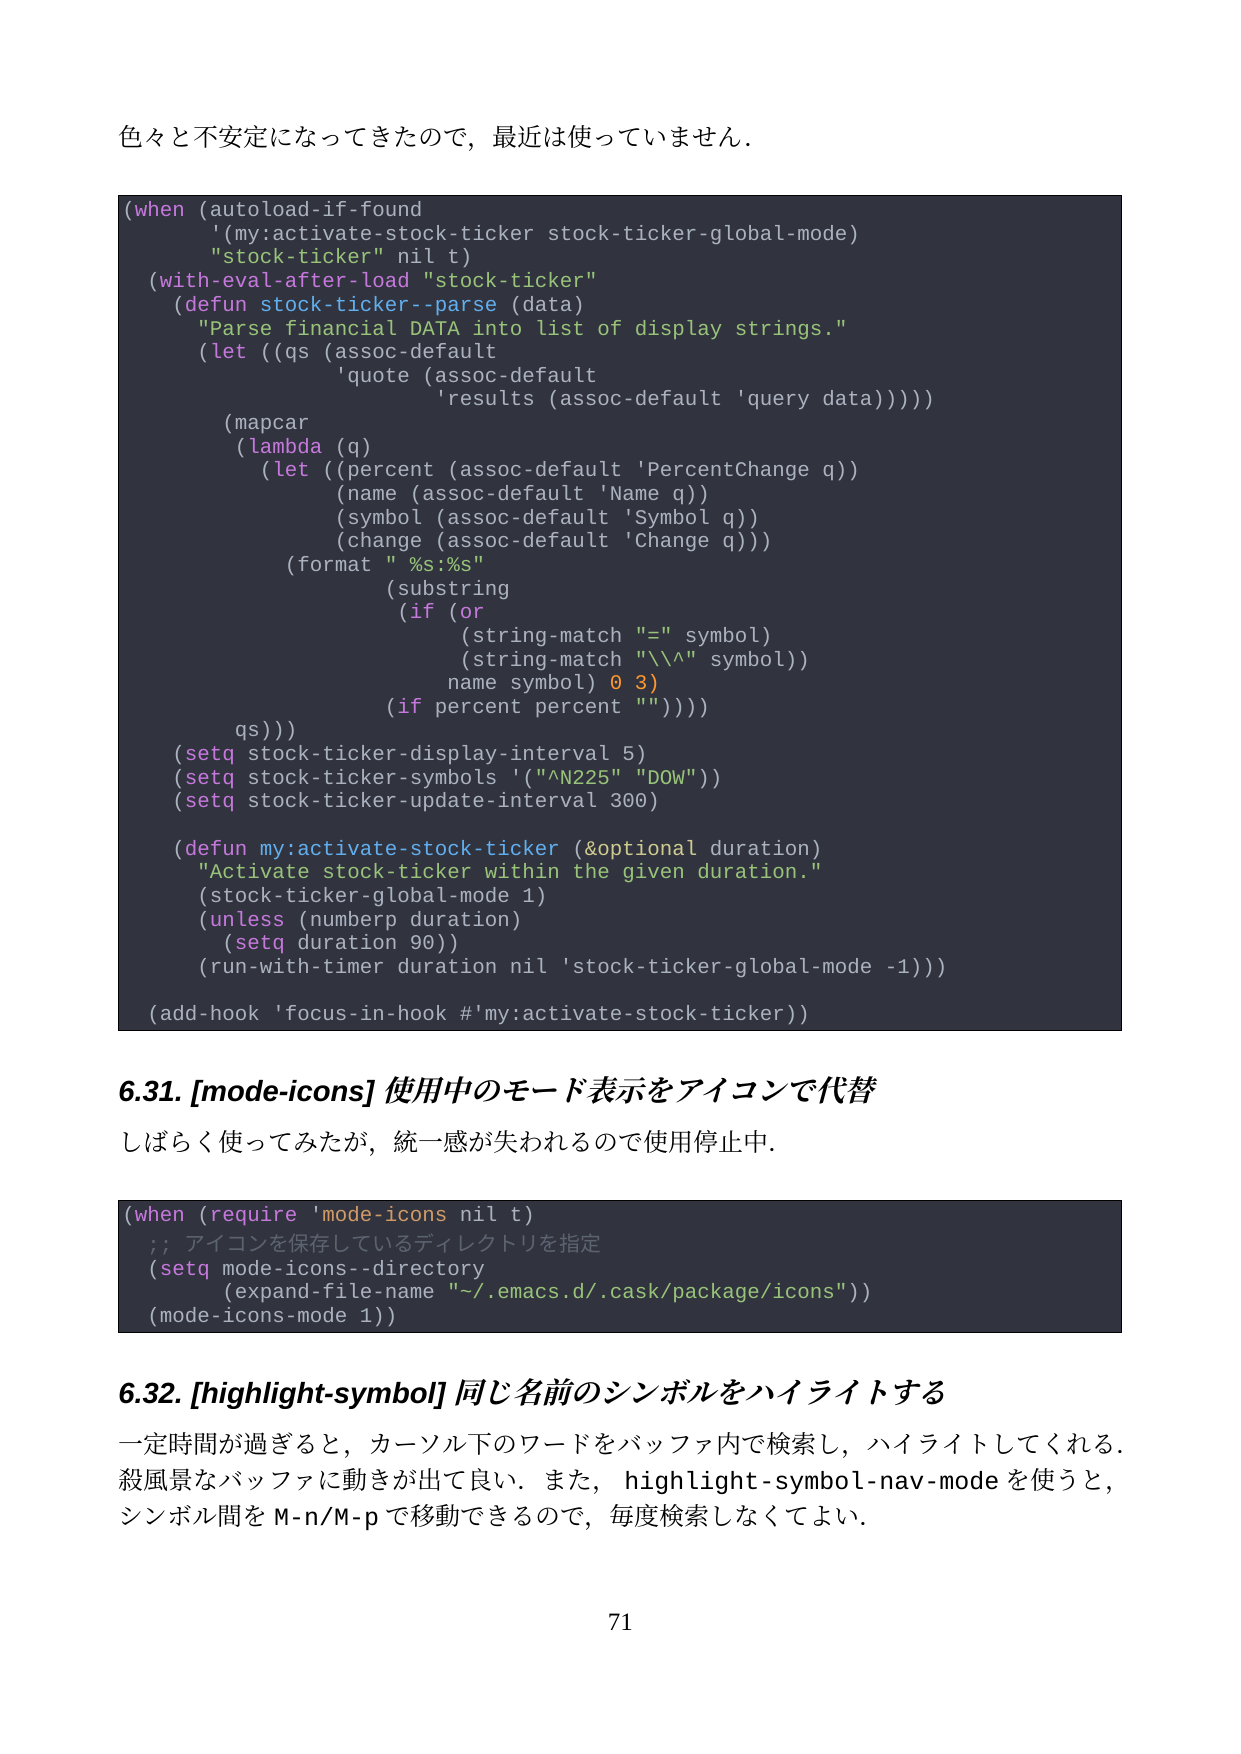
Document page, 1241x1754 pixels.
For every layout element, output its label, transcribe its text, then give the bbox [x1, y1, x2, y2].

text (unless (numberp duration) [119, 905, 1121, 928]
text (stock-ticker-global-mode 1) [119, 881, 1121, 905]
text "Activate stock-ticker within the given duration." [119, 857, 1121, 881]
text (if percent percent "")))) [119, 692, 1121, 716]
text 'quote (assoc-default [119, 361, 1121, 384]
text (with-eval-after-load "stock-ticker" [119, 266, 1121, 290]
text (name (assoc-default 'Name q)) [119, 479, 1121, 503]
text (substring [119, 574, 1121, 597]
text (let ((percent (assoc-default 'PercentChange q)) [119, 455, 1121, 479]
text (change (assoc-default 'Change q))) [119, 526, 1121, 550]
text (when (require 'mode-icons nil t) [119, 1201, 1121, 1223]
text ;; アイコンを保存しているディレクトリを指定 [119, 1223, 1121, 1254]
text (defun my:activate-stock-ticker (&optional duration) [119, 834, 1121, 857]
text (mode-icons-mode 1)) [119, 1301, 1121, 1332]
text (setq stock-ticker-symbols '("^N225" "DOW")) [119, 763, 1121, 786]
text '(my:activate-stock-ticker stock-ticker-global-mode) [119, 219, 1121, 243]
text (lambda (q) [119, 432, 1121, 455]
subtitle [mode-icons] 使用中のモード表示をアイコンで代替 [118, 1068, 1122, 1110]
text "Parse financial DATA into list of display strings." [119, 313, 1121, 337]
text "stock-ticker" nil t) [119, 243, 1121, 266]
text (setq mode-icons--directory [119, 1254, 1121, 1277]
text (when (autoload-if-found [119, 196, 1121, 219]
text (add-hook 'focus-in-hook #'my:activate-stock-ticker)) [119, 999, 1121, 1030]
text name symbol) 0 3) [119, 668, 1121, 692]
text qs))) [119, 716, 1121, 739]
text (symbol (assoc-default 'Symbol q)) [119, 503, 1121, 526]
text (string-match "=" symbol) [119, 621, 1121, 644]
text (setq duration 90)) [119, 928, 1121, 952]
text 色々と不安定になってきたので，最近は使っていません． [118, 118, 1122, 183]
text (setq stock-ticker-display-interval 5) [119, 739, 1121, 763]
text (string-match "\\^" symbol)) [119, 644, 1121, 668]
text (setq stock-ticker-update-interval 300) [119, 786, 1121, 810]
text (let ((qs (assoc-default [119, 337, 1121, 361]
text (expand-file-name "~/.emacs.d/.cask/package/icons")) [119, 1277, 1121, 1301]
text しばらく使ってみたが，統一感が失われるので使用停止中． [118, 1123, 1122, 1187]
text (format " %s:%s" [119, 550, 1121, 574]
text (mapcar [119, 408, 1121, 432]
text (defun stock-ticker--parse (data) [119, 290, 1121, 313]
text 一定時間が過ぎると，カーソル下のワードをバッファ内で検索し，ハイライトしてくれる．殺風景なバッファに動きが出て良い．また， highlight-symbol-nav-mode を使うと，シンボル間を M-n/M-p で移動できるので，毎度検索しなくてよい． [118, 1424, 1122, 1562]
text (run-with-timer duration nil 'stock-ticker-global-mode -1))) [119, 952, 1121, 976]
text 'results (assoc-default 'query data))))) [119, 384, 1121, 408]
text (if (or [119, 597, 1121, 621]
subtitle [highlight-symbol] 同じ名前のシンボルをハイライトする [118, 1370, 1122, 1412]
